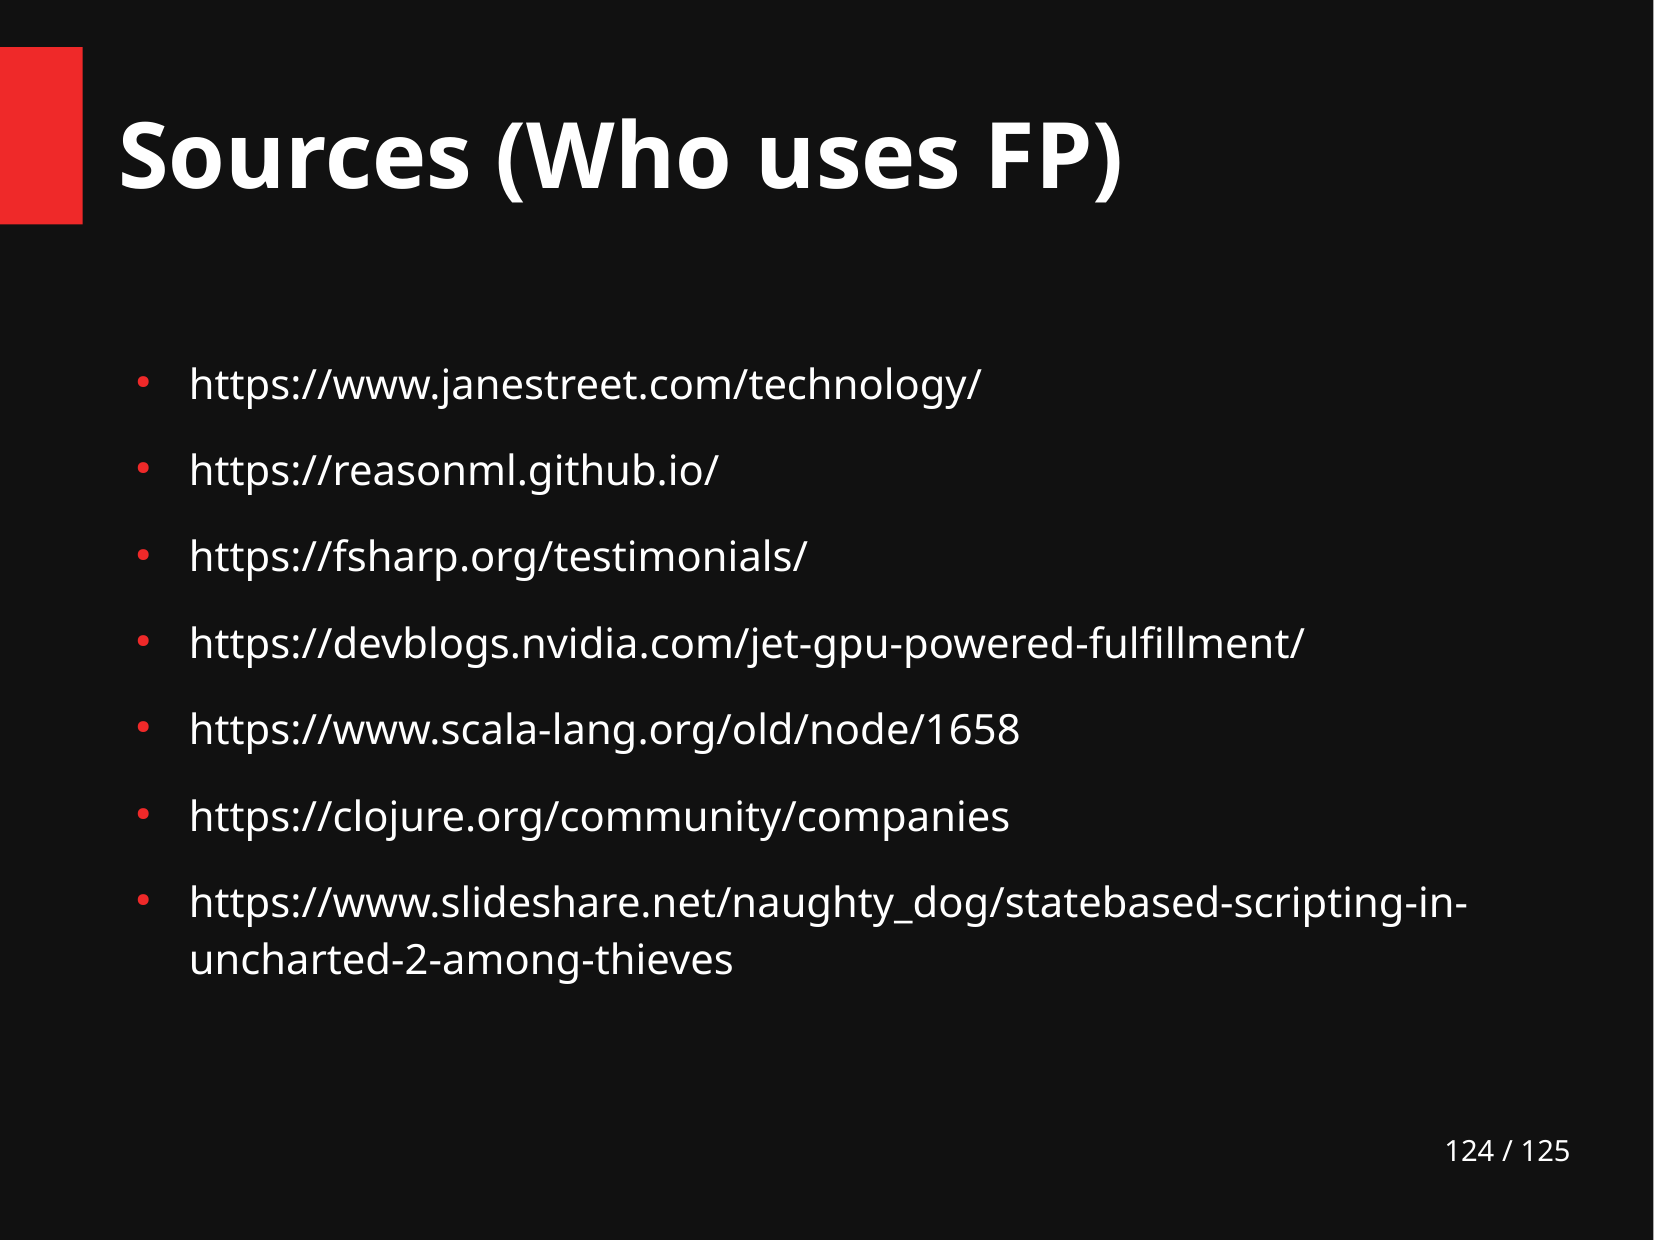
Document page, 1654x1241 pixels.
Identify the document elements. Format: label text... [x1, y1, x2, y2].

title Sources (Who uses FP) [118, 49, 1571, 257]
list https://www.janestreet.com/technology/ https://reasonml.github.io/ https://fsharp.org/testimonials/ https://devblogs.nvidia.com/jet-gpu-powered-fulfillment/ https://www.scala-lang.org/old/node/1658 https://clojure.org/community/companies https://www.slideshare.net/naughty_dog/statebased-scripting-in-uncharted-2-among-thieves [118, 354, 1536, 1074]
